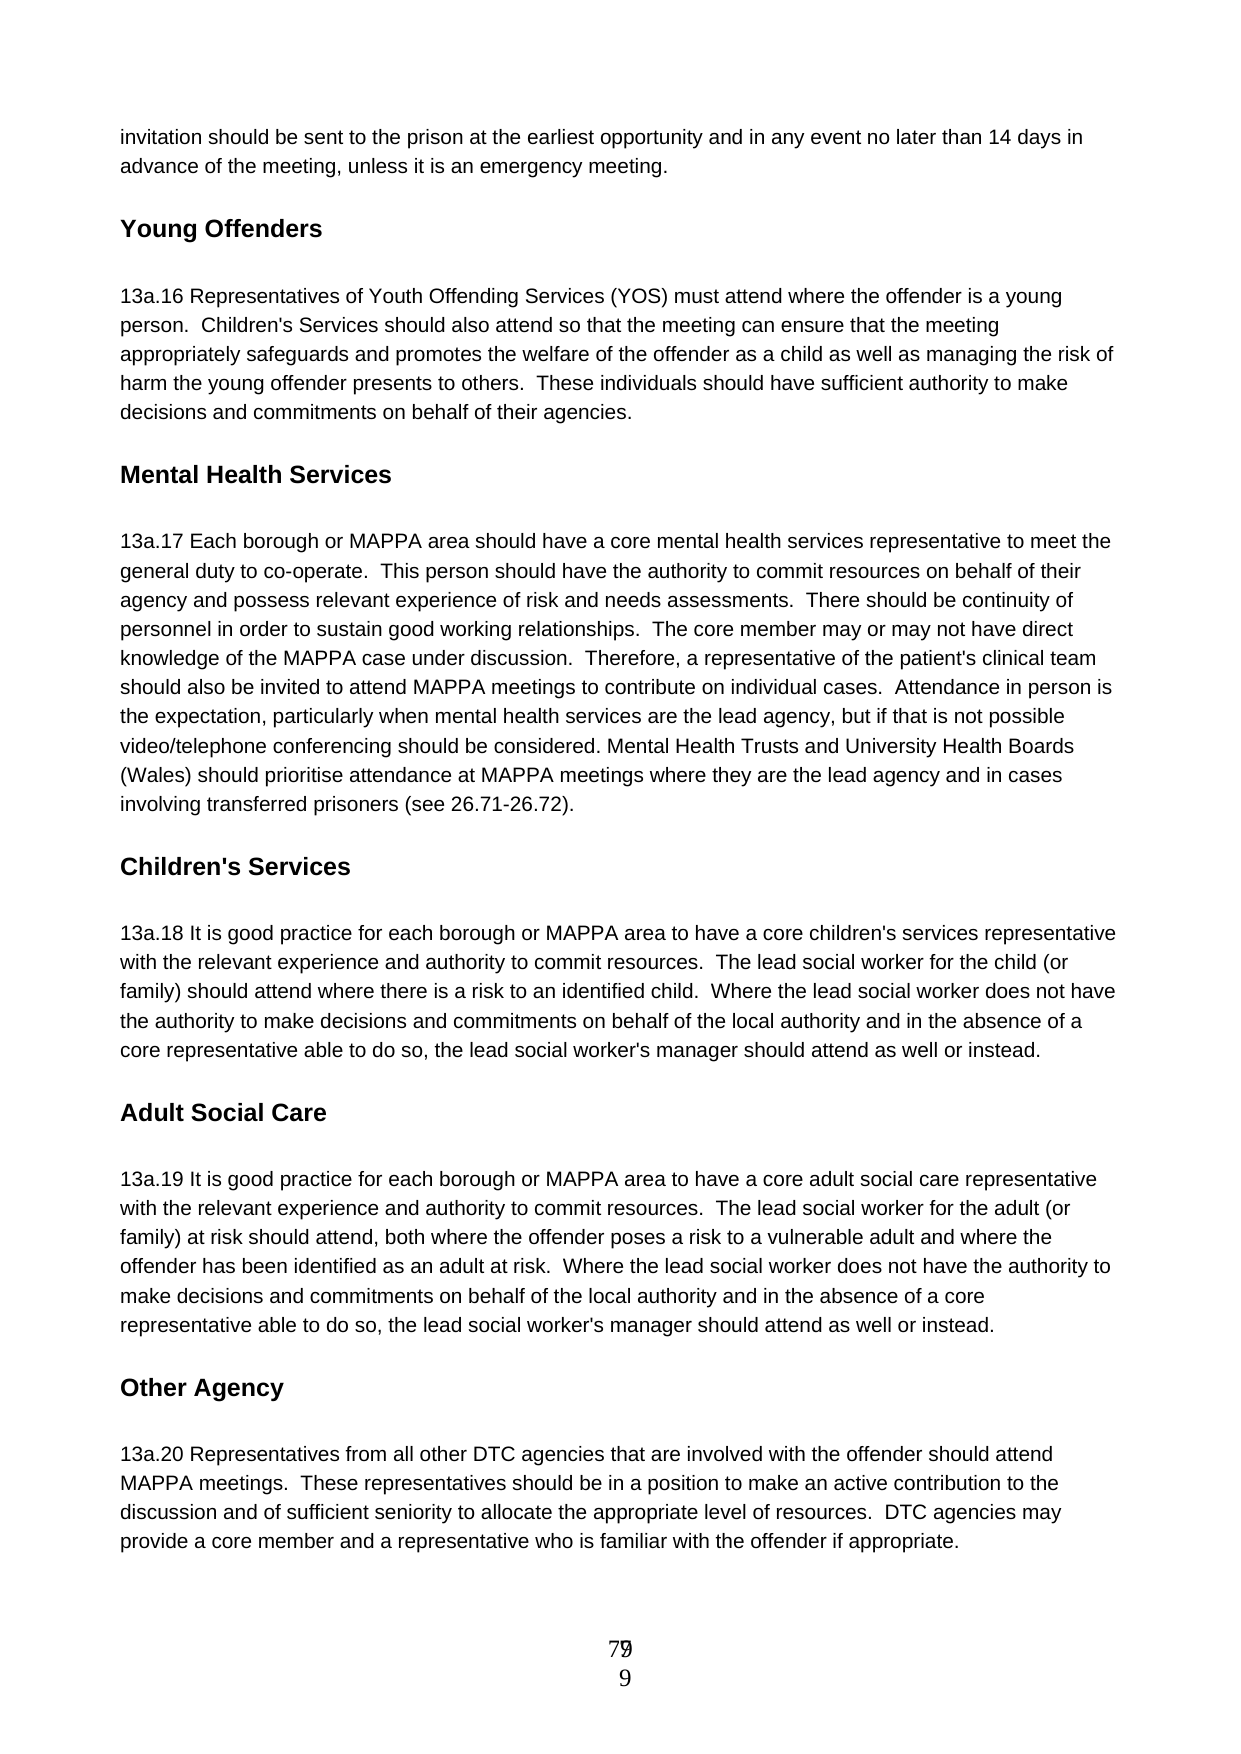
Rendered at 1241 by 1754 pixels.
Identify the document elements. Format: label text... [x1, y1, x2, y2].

text 13a.18 It is good practice for each borough or MAPPA area to have a core children's services representative with the relevant experience and authority to commit resources. The lead social worker for the child (or family) should attend where there is a risk to an identified child. Where the lead social worker does not have the authority to make decisions and commitments on behalf of the local authority and in the absence of a core representative able to do so, the lead social worker's manager should attend as well or instead. [120, 916, 1120, 1062]
text Adult Social Care [120, 1097, 1120, 1126]
text invitation should be sent to the prison at the earliest opportunity and in any event no later than 14 days in advance of the meeting, unless it is an emergency meeting. [120, 120, 1120, 178]
text 13a.19 It is good practice for each borough or MAPPA area to have a core adult social care representative with the relevant experience and authority to commit resources. The lead social worker for the adult (or family) at risk should attend, both where the offender poses a risk to a vulnerable adult and where the offender has been identified as an adult at risk. Where the lead social worker does not have the authority to make decisions and commitments on behalf of the local authority and in the absence of a core representative able to do so, the lead social worker's manager should attend as well or instead. [120, 1162, 1120, 1337]
text 13a.16 Representatives of Youth Offending Services (YOS) must attend where the offender is a young person. Children's Services should also attend so that the meeting can ensure that the meeting appropriately safeguards and promotes the welfare of the offender as a child as well as managing the risk of harm the young offender presents to others. These individuals should have sufficient authority to make decisions and commitments on behalf of their agencies. [120, 278, 1120, 424]
text 13a.17 Each borough or MAPPA area should have a core mental health services representative to meet the general duty to co-operate. This person should have the authority to commit resources on behalf of their agency and possess relevant experience of risk and needs assessments. There should be continuity of personnel in order to sustain good working relationships. The core member may or may not have direct knowledge of the MAPPA case under discussion. Therefore, a representative of the patient's clinical team should also be invited to attend MAPPA meetings to contribute on individual cases. Attendance in person is the expectation, particularly when mental health services are the lead agency, but if that is not possible video/telephone conferencing should be considered. Mental Health Trusts and University Health Boards (Wales) should prioritise attendance at MAPPA meetings where they are the lead agency and in cases involving transferred prisoners (see 26.71-26.72). [120, 524, 1120, 816]
text Young Offenders [120, 214, 1120, 243]
text Mental Health Services [120, 459, 1120, 489]
text Other Agency [120, 1372, 1120, 1401]
text Children's Services [120, 851, 1120, 880]
text 13a.20 Representatives from all other DTC agencies that are involved with the offender should attend MAPPA meetings. These representatives should be in a position to make an active contribution to the discussion and of sufficient seniority to allocate the appropriate level of resources. DTC agencies may provide a core member and a representative who is familiar with the offender if appropriate. [120, 1437, 1120, 1553]
